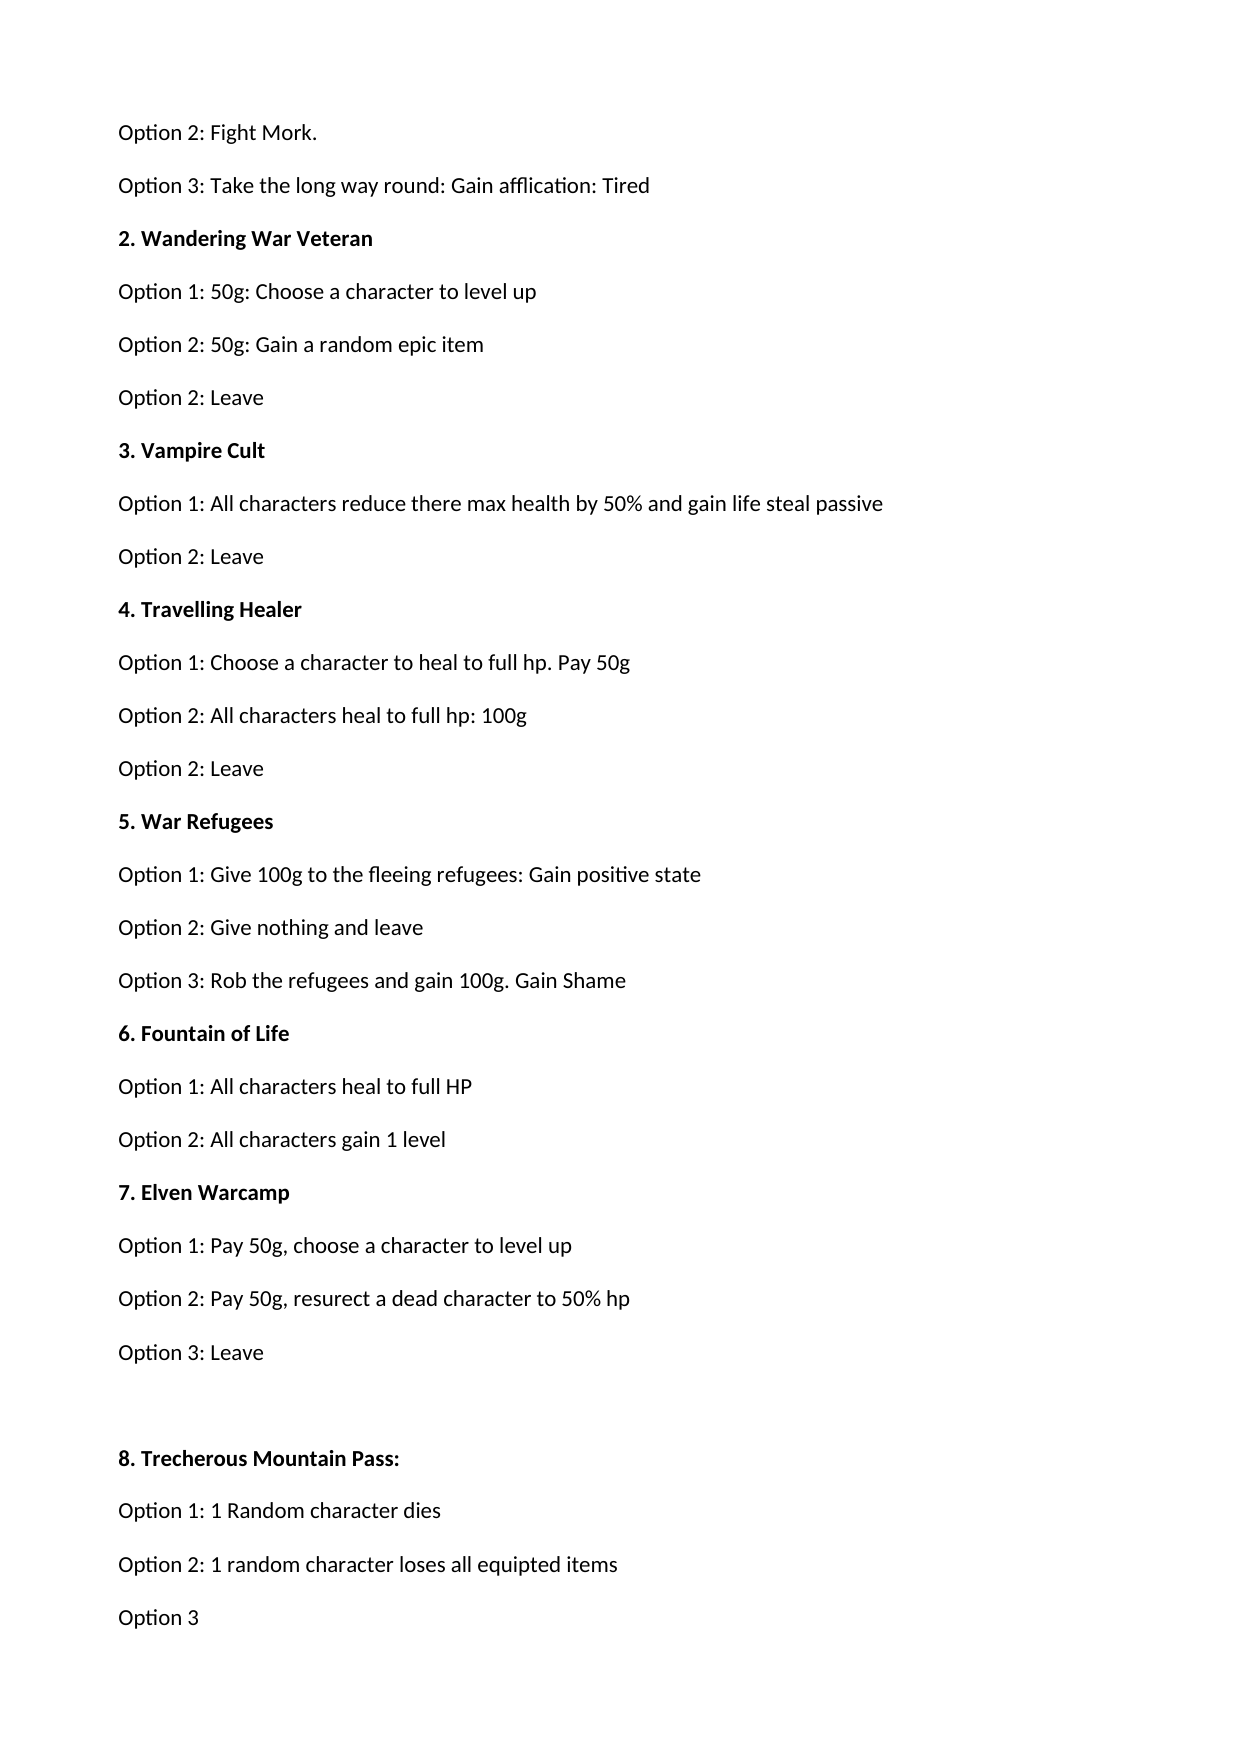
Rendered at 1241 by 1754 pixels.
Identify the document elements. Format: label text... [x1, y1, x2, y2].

text Option 3: Take the long way round: Gain afflication: Tired [118, 171, 1122, 199]
text Option 3: Rob the refugees and gain 100g. Gain Shame [118, 966, 1122, 994]
text Option 1: Give 100g to the fleeing refugees: Gain positive state [118, 860, 1122, 888]
text Option 3: Leave [118, 1338, 1122, 1366]
text Option 1: All characters reduce there max health by 50% and gain life steal passive [118, 489, 1122, 517]
text Option 2: Leave [118, 754, 1122, 782]
text 7. Elven Warcamp [118, 1178, 1122, 1207]
text 6. Fountain of Life [118, 1019, 1122, 1047]
text Option 2: All characters gain 1 level [118, 1126, 1122, 1153]
text Option 1: Pay 50g, choose a character to level up [118, 1232, 1122, 1259]
text Option 2: Fight Mork. [118, 118, 1122, 146]
text 8. Trecherous Mountain Pass: [118, 1444, 1122, 1472]
text Option 3 [118, 1603, 1122, 1631]
text Option 1: Choose a character to heal to full hp. Pay 50g [118, 648, 1122, 676]
text Option 1: 1 Random character dies [118, 1497, 1122, 1525]
text 4. Travelling Healer [118, 595, 1122, 623]
text Option 2: Leave [118, 383, 1122, 411]
text 3. Vampire Cult [118, 436, 1122, 464]
text Option 1: All characters heal to full HP [118, 1072, 1122, 1101]
text 2. Wandering War Veteran [118, 224, 1122, 252]
text Option 2: Give nothing and leave [118, 913, 1122, 941]
text Option 2: 50g: Gain a random epic item [118, 330, 1122, 358]
text 5. War Refugees [118, 807, 1122, 835]
text Option 1: 50g: Choose a character to level up [118, 277, 1122, 305]
text Option 2: All characters heal to full hp: 100g [118, 701, 1122, 729]
text Option 2: 1 random character loses all equipted items [118, 1550, 1122, 1578]
text Option 2: Leave [118, 542, 1122, 570]
text Option 2: Pay 50g, resurect a dead character to 50% hp [118, 1284, 1122, 1313]
